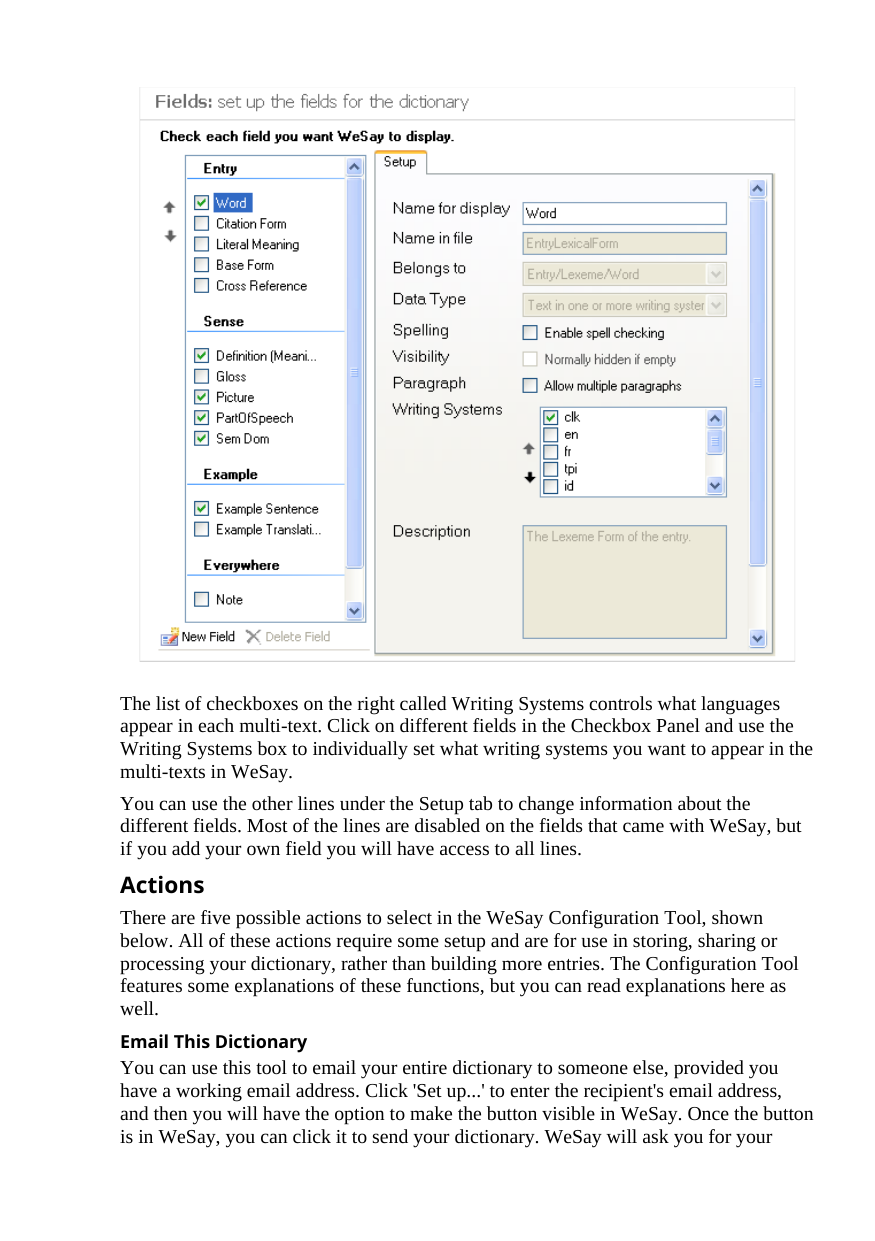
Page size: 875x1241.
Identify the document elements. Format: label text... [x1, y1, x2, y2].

text You can use this tool to email your entire dictionary to someone else, provided you have a working email address. Click 'Set up...' to enter the recipient's email address, and then you will have the option to make the button visible in WeSay. Once the button is in WeSay, you can click it to send your dictionary. WeSay will ask you for your [120, 1056, 814, 1148]
picture [139, 87, 796, 662]
subtitle Actions [120, 869, 814, 900]
text There are five possible actions to select in the WeSay Configuration Tool, shown below. All of these actions require some setup and are for use in storing, sharing or processing your dictionary, rather than building more entries. The Configuration Tool features some explanations of these functions, but you can read explanations here as well. [120, 906, 814, 1020]
text You can use the other lines under the Setup tab to change information about the different fields. Most of the lines are disabled on the fields that came with WeSay, but if you add your own field you will have access to all lines. [120, 792, 814, 860]
text The list of checkboxes on the right called Writing Systems controls what languages appear in each multi-text. Click on different fields in the Checkbox Panel and use the Writing Systems box to individually set what writing systems you want to appear in the multi-texts in WeSay. [120, 87, 814, 783]
subtitle Email This Dictionary [120, 1029, 814, 1053]
